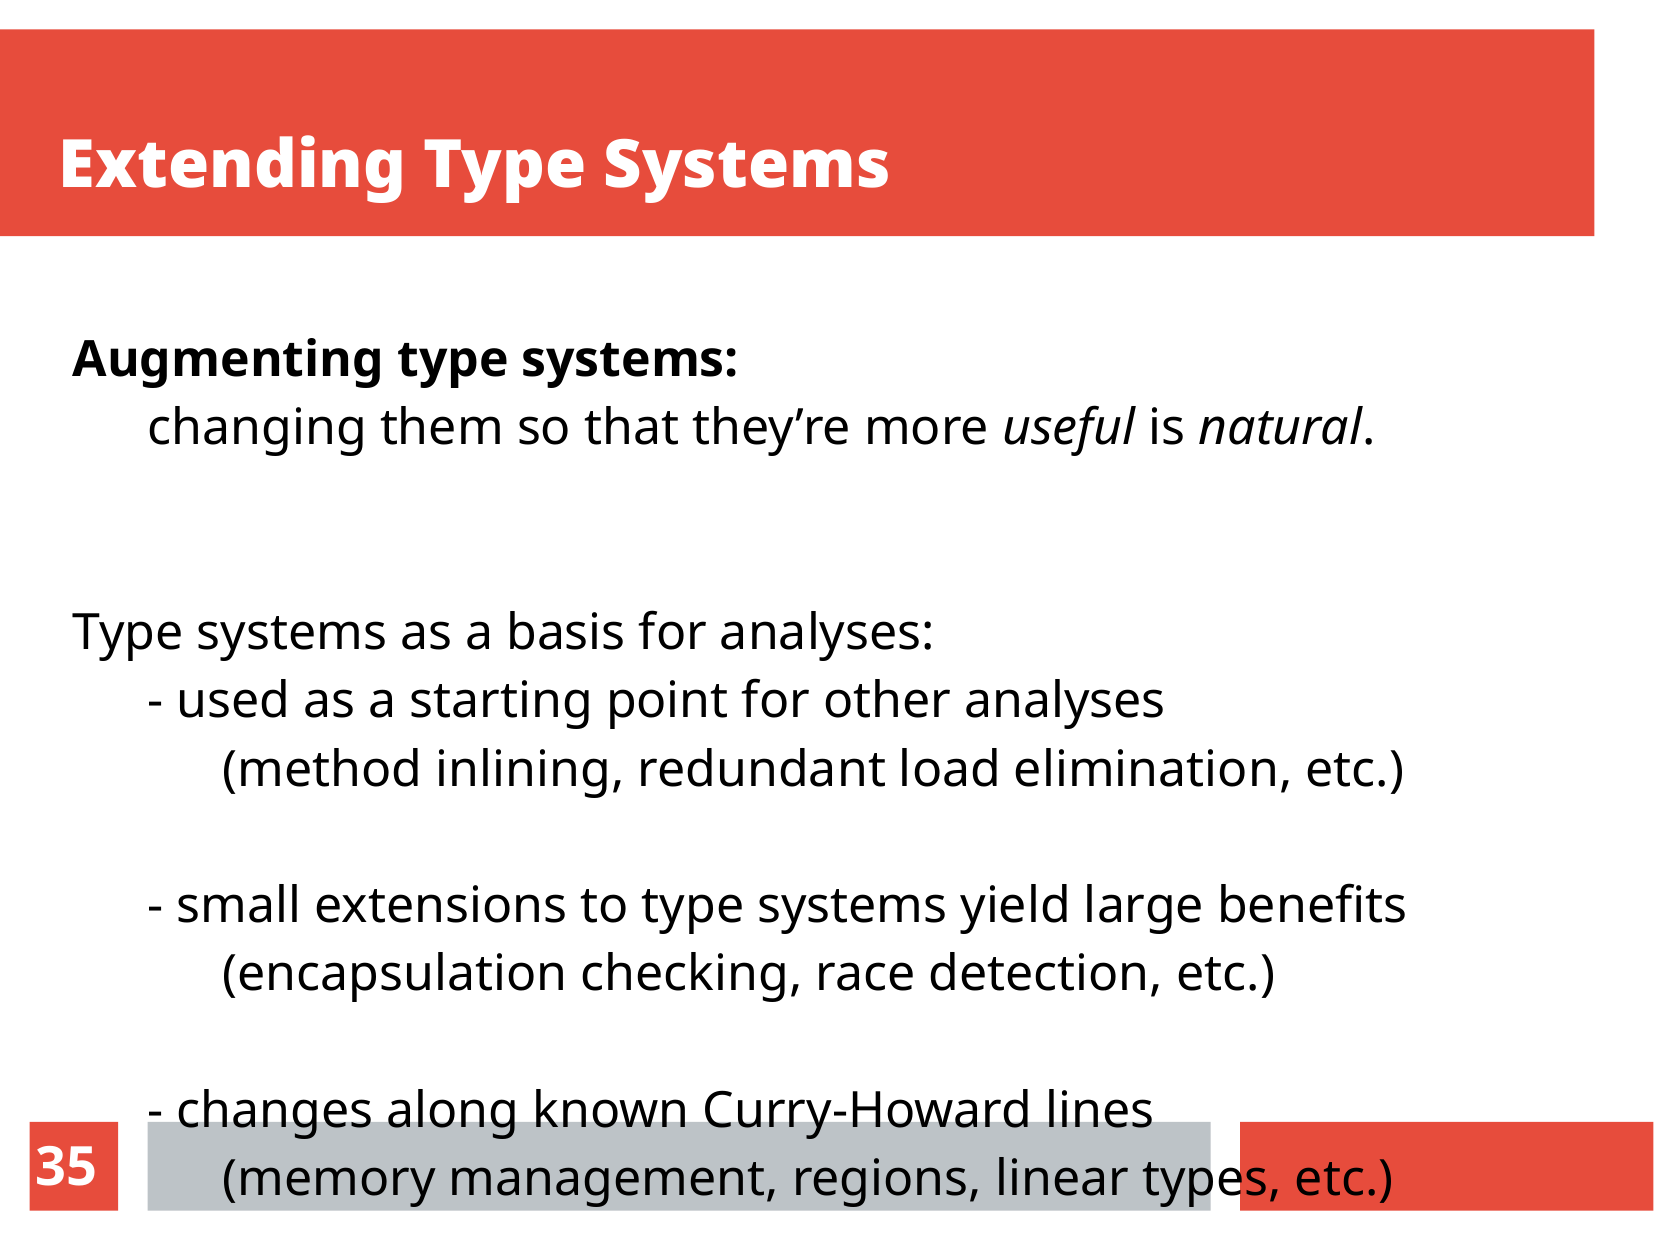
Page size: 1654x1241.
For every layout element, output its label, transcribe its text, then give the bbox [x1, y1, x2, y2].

title Extending Type Systems [59, 58, 1595, 207]
text_box 35 [20, 1119, 254, 1210]
text_box Augmenting type systems: changing them so that they’re more useful is natural. Type systems as a basis for analyses: - used as a starting point for other analyses (method inlining, redundant load elimination, etc.) - small extensions to type systems yield large benefits (encapsulation checking, race detection, etc.) - changes along known Curry-Howard lines (memory management, regions, linear types, etc.) [57, 315, 1529, 1088]
